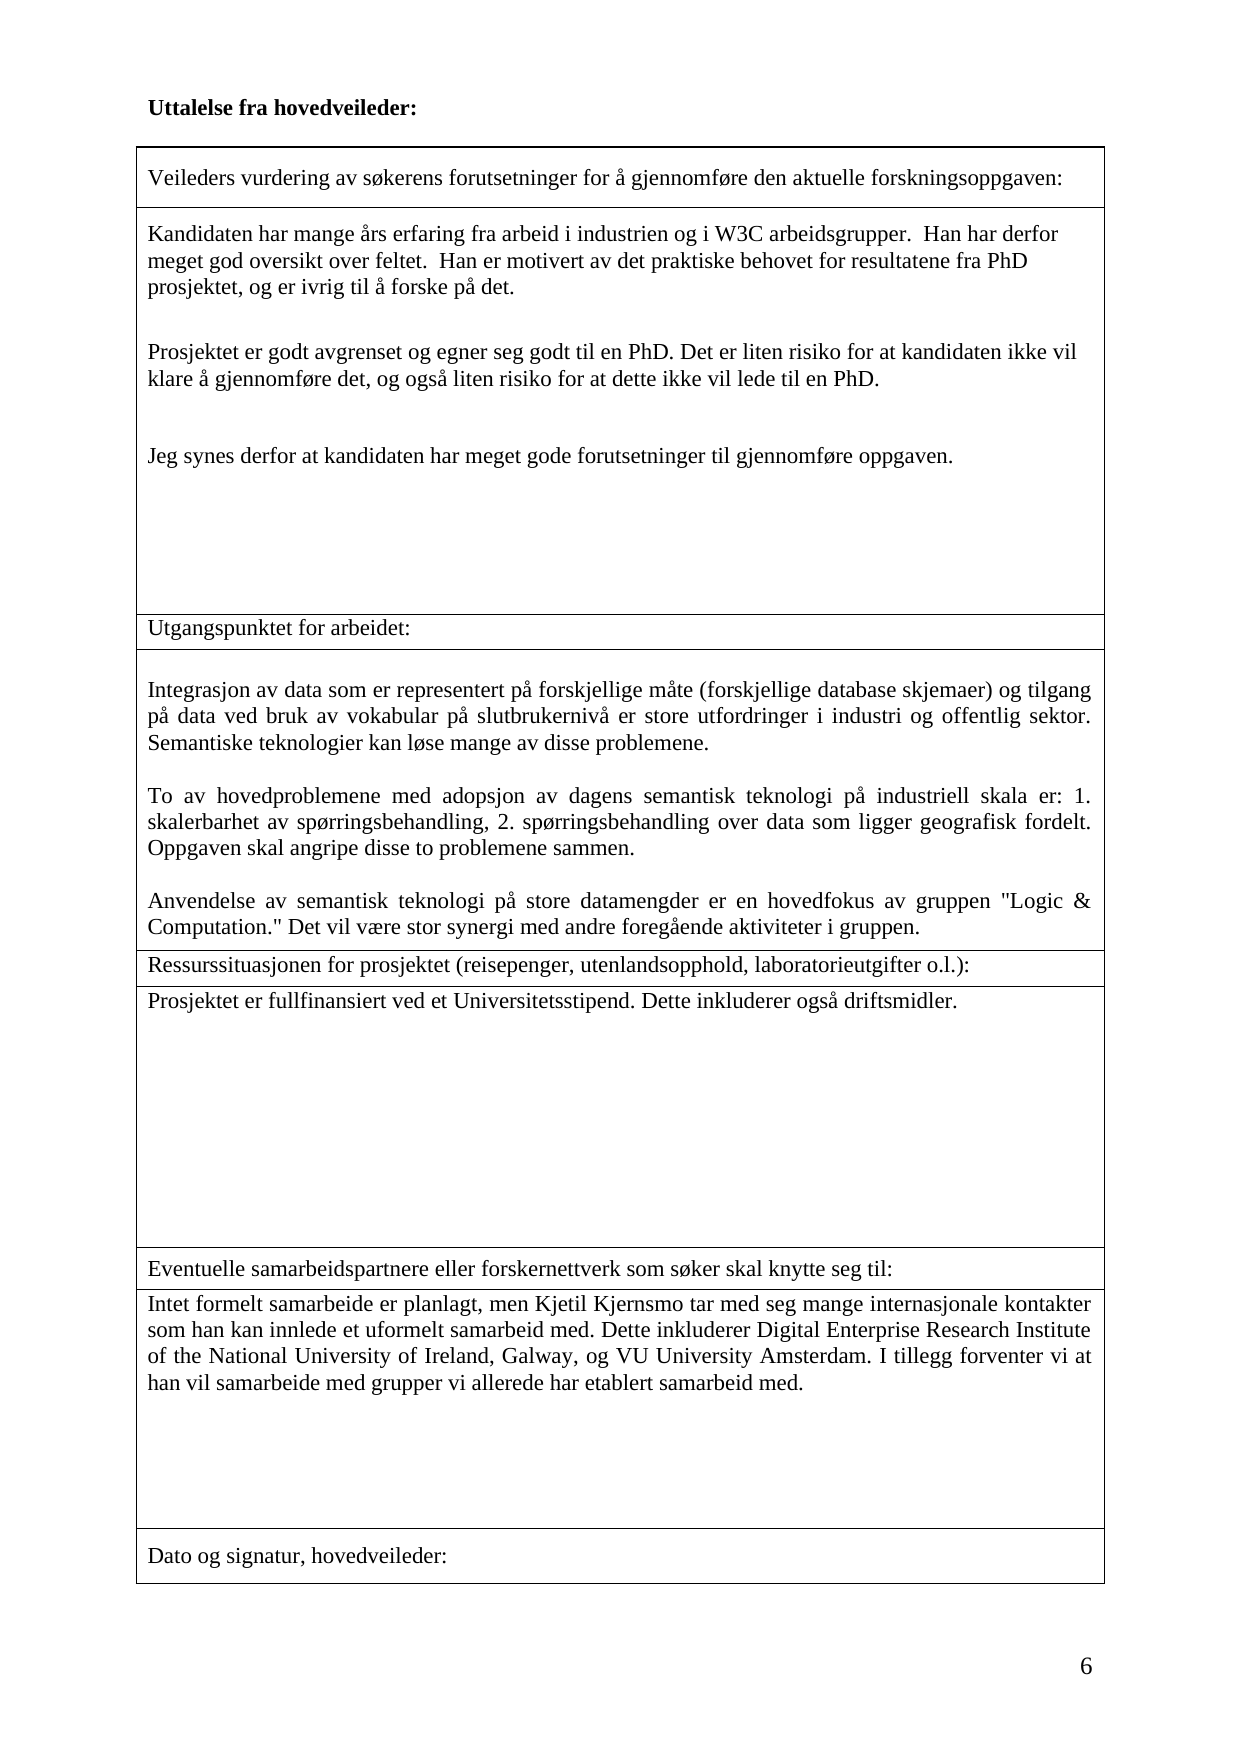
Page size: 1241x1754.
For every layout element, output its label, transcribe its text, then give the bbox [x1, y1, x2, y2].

table_cell Eventuelle samarbeidspartnere eller forskernettverk som søker skal knytte seg til: [137, 1248, 1104, 1289]
table_cell Kandidaten har mange års erfaring fra arbeid i industrien og i W3C arbeidsgrupper. Han har derfor meget god oversikt over feltet. Han er motivert av det praktiske behovet for resultatene fra PhD prosjektet, og er ivrig til å forske på det. Prosjektet er godt avgrenset og egner seg godt til en PhD. Det er liten risiko for at kandidaten ikke vil klare å gjennomføre det, og også liten risiko for at dette ikke vil lede til en PhD. Jeg synes derfor at kandidaten har meget gode forutsetninger til gjennomføre oppgaven. [137, 208, 1104, 613]
table_cell Intet formelt samarbeide er planlagt, men Kjetil Kjernsmo tar med seg mange internasjonale kontakter som han kan innlede et uformelt samarbeid med. Dette inkluderer Digital Enterprise Research Institute of the National University of Ireland, Galway, og VU University Amsterdam. I tillegg forventer vi at han vil samarbeide med grupper vi allerede har etablert samarbeid med. [137, 1290, 1104, 1528]
table_cell Integrasjon av data som er representert på forskjellige måte (forskjellige database skjemaer) og tilgang på data ved bruk av vokabular på slutbrukernivå er store utfordringer i industri og offentlig sektor. Semantiske teknologier kan løse mange av disse problemene. To av hovedproblemene med adopsjon av dagens semantisk teknologi på industriell skala er: 1. skalerbarhet av spørringsbehandling, 2. spørringsbehandling over data som ligger geografisk fordelt. Oppgaven skal angripe disse to problemene sammen. Anvendelse av semantisk teknologi på store datamengder er en hovedfokus av gruppen "Logic & Computation." Det vil være stor synergi med andre foregående aktiviteter i gruppen. [137, 650, 1104, 950]
table_cell Ressurssituasjonen for prosjektet (reisepenger, utenlandsopphold, laboratorieutgifter o.l.): [137, 951, 1104, 986]
table_cell Prosjektet er fullfinansiert ved et Universitetsstipend. Dette inkluderer også driftsmidler. [137, 987, 1104, 1247]
text Uttalelse fra hovedveileder: [148, 94, 1092, 120]
table_cell Dato og signatur, hovedveileder: [137, 1529, 1104, 1582]
table_header Veileders vurdering av søkerens forutsetninger for å gjennomføre den aktuelle forskningsoppgaven: [137, 148, 1104, 207]
table_cell Utgangspunktet for arbeidet: [137, 615, 1104, 649]
